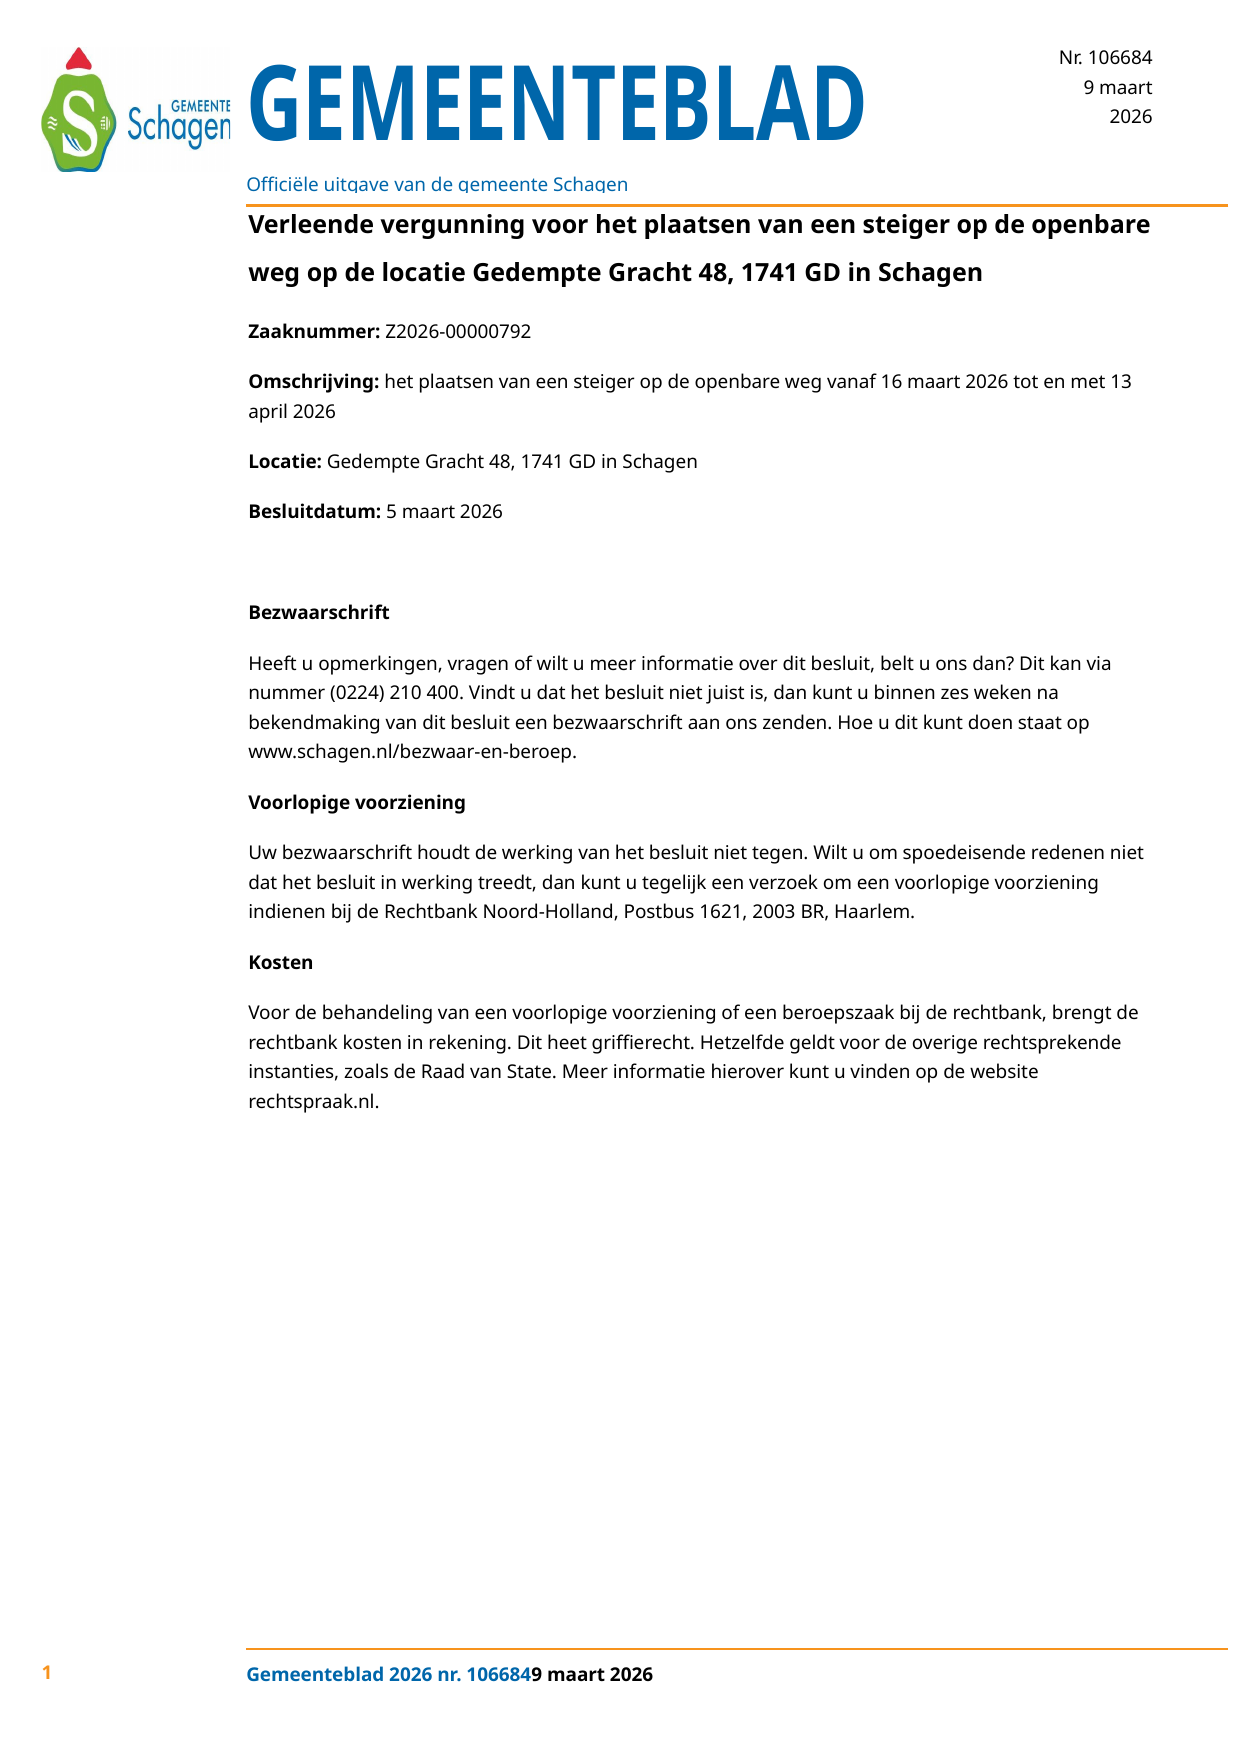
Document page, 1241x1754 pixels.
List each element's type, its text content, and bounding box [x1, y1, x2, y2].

text Omschrijving: het plaatsen van een steiger op de openbare weg vanaf 16 maart 2026 tot en met 13 april 2026 [248, 368, 1152, 424]
text Locatie: Gedempte Gracht 48, 1741 GD in Schagen [248, 448, 1152, 474]
text Heeft u opmerkingen, vragen of wilt u meer informatie over dit besluit, belt u ons dan? Dit kan via nummer (0224) 210 400. Vindt u dat het besluit niet juist is, dan kunt u binnen zes weken na bekendmaking van dit besluit een bezwaarschrift aan ons zenden. Hoe u dit kunt doen staat op www.schagen.nl/bezwaar-en-beroep. [248, 650, 1152, 764]
text Voorlopige voorziening [248, 789, 1152, 815]
text Besluitdatum: 5 maart 2026 [248, 499, 1152, 524]
text Voor de behandeling van een voorlopige voorziening of een beroepszaak bij de rechtbank, brengt de rechtbank kosten in rekening. Dit heet griffierecht. Hetzelfde geldt voor de overige rechtsprekende instanties, zoals de Raad van State. Meer informatie hierover kunt u vinden op de website rechtspraak.nl. [248, 999, 1152, 1114]
text Kosten [248, 949, 1152, 975]
text Verleende vergunning voor het plaatsen van een steiger op de openbare weg op de locatie Gedempte Gracht 48, 1741 GD in Schagen [248, 207, 1152, 288]
text Bezwaarschrift [248, 599, 1152, 625]
text Zaaknummer: Z2026-00000792 [248, 318, 1152, 344]
picture [41, 47, 231, 172]
text Uw bezwaarschrift houdt de werking van het besluit niet tegen. Wilt u om spoedeisende redenen niet dat het besluit in werking treedt, dan kunt u tegelijk een verzoek om een voorlopige voorziening indienen bij de Rechtbank Noord-Holland, Postbus 1621, 2003 BR, Haarlem. [248, 839, 1152, 924]
